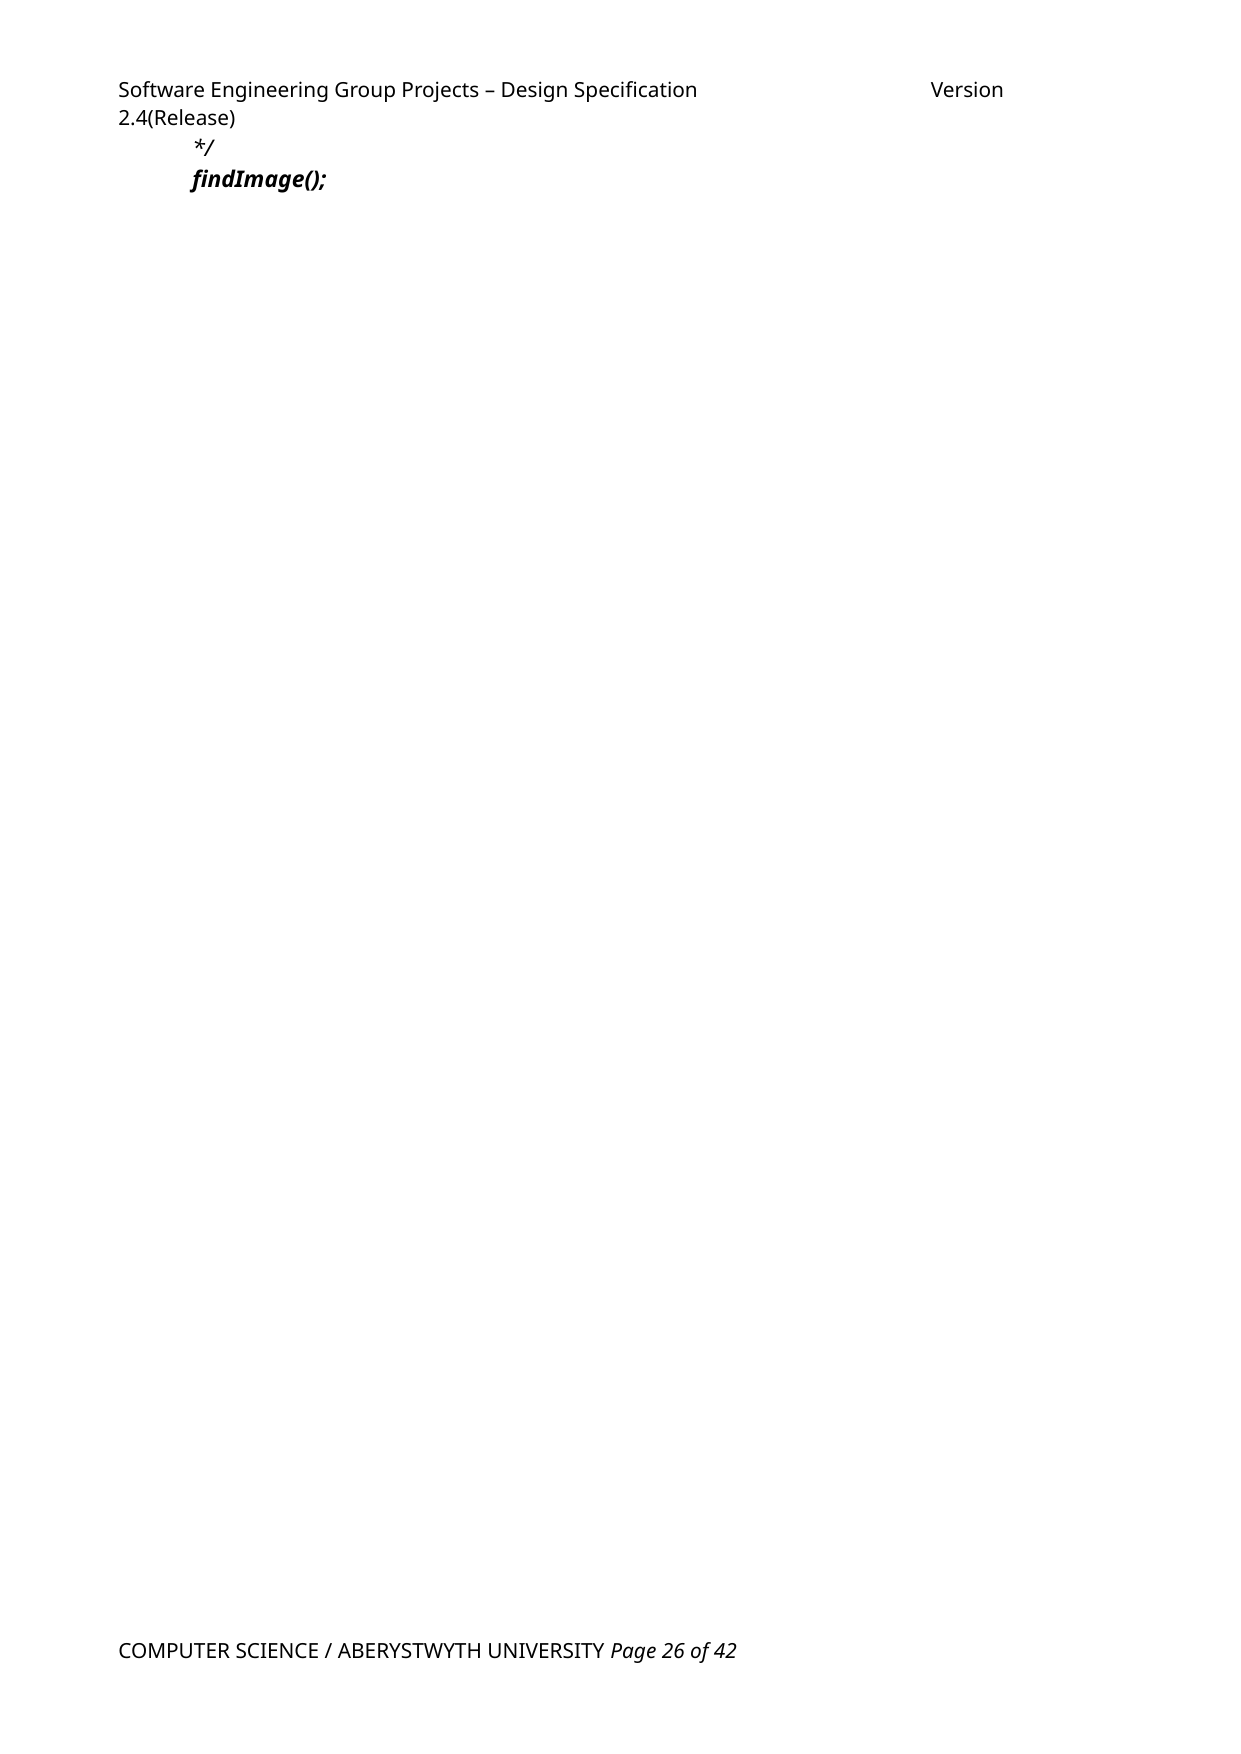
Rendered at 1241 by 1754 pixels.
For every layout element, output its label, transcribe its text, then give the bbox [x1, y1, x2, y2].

text */ [192, 132, 1122, 163]
text findImage(); [192, 163, 1122, 194]
